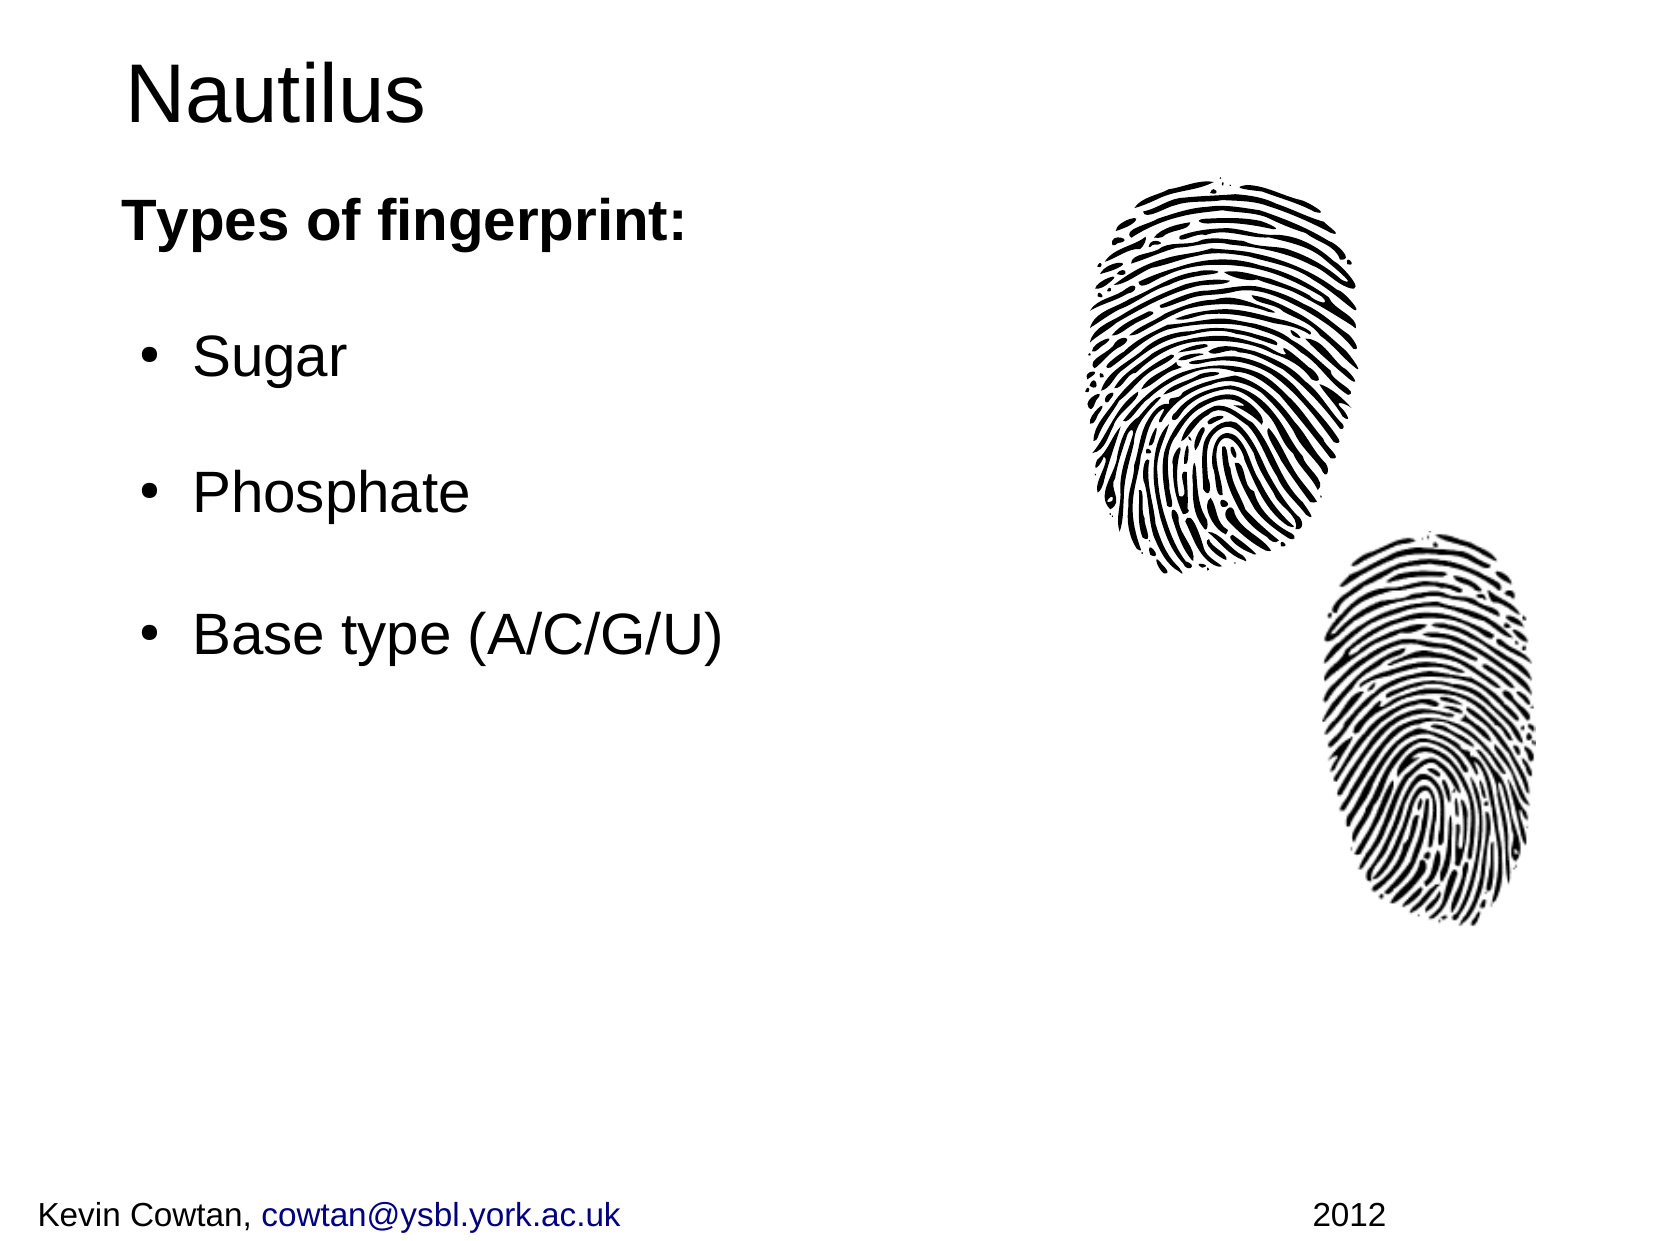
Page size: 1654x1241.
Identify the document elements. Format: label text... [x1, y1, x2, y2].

picture [1085, 177, 1536, 928]
title Nautilus [125, 37, 1538, 151]
list Types of fingerprint: Sugar Phosphate Base type (A/C/G/U) [121, 187, 1063, 1127]
